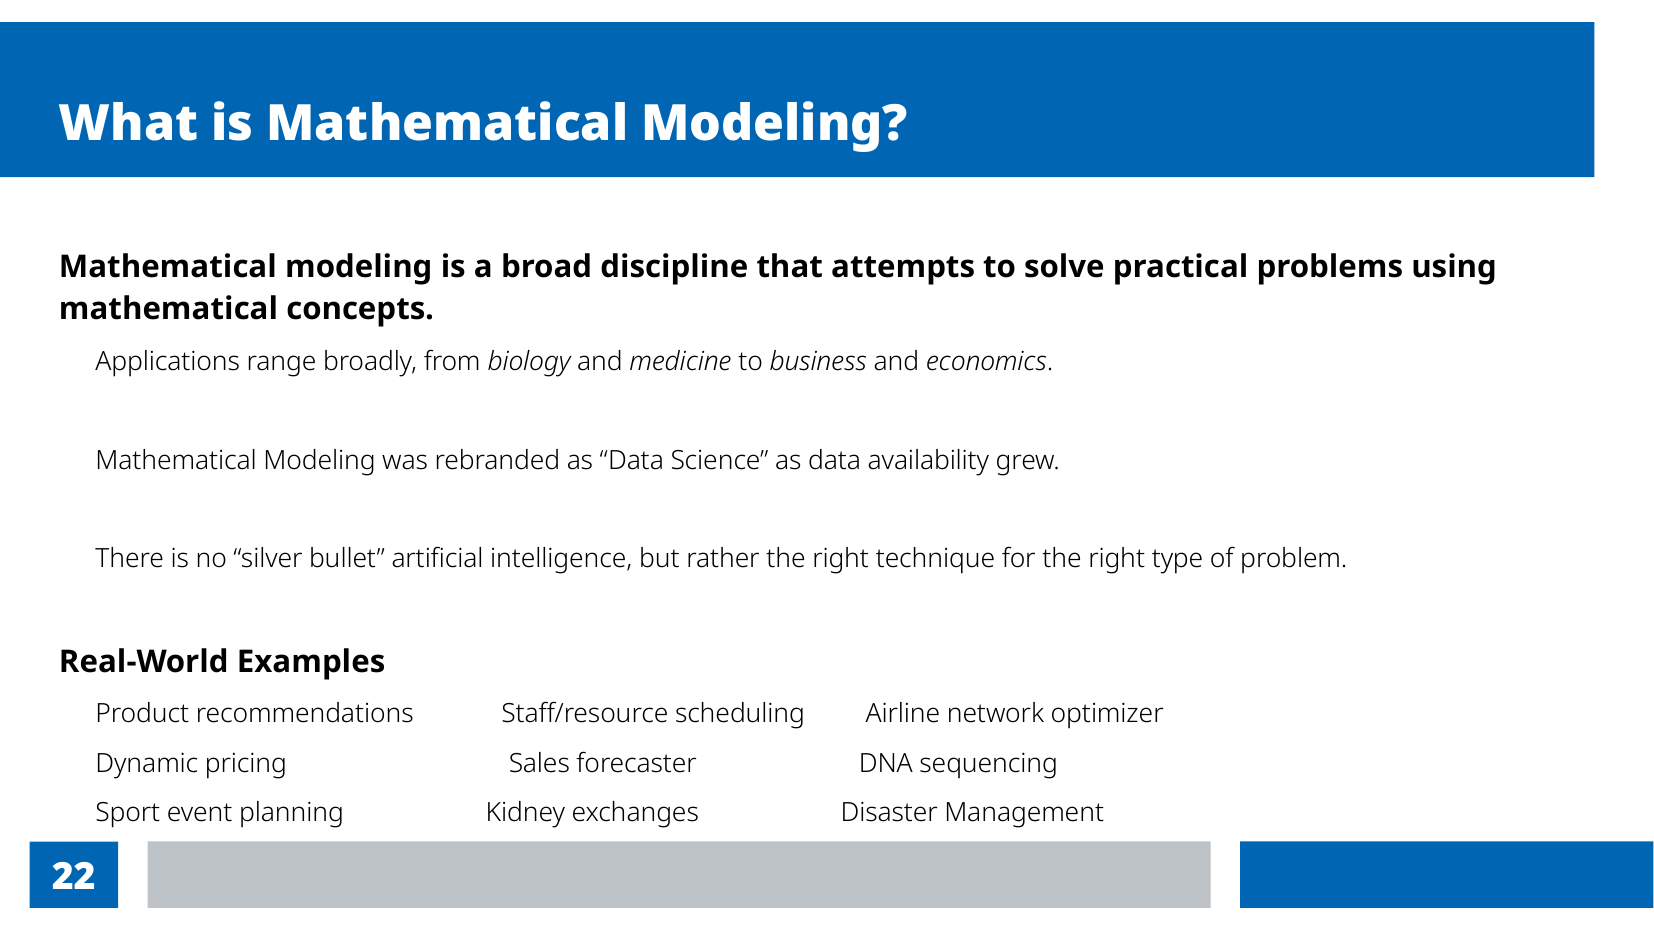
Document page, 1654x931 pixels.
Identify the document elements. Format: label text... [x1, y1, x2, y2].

title What is Mathematical Modeling? [59, 44, 1595, 156]
list Mathematical modeling is a broad discipline that attempts to solve practical problems using mathematical concepts. Applications range broadly, from biology and medicine to business and economics. Mathematical Modeling was rebranded as “Data Science” as data availability grew. There is no “silver bullet” artificial intelligence, but rather the right technique for the right type of problem. Real-World Examples Product recommendations Staff/resource scheduling Airline network optimizer Dynamic pricing Sales forecaster DNA sequencing Sport event planning Kidney exchanges Disaster Management [59, 243, 1565, 886]
